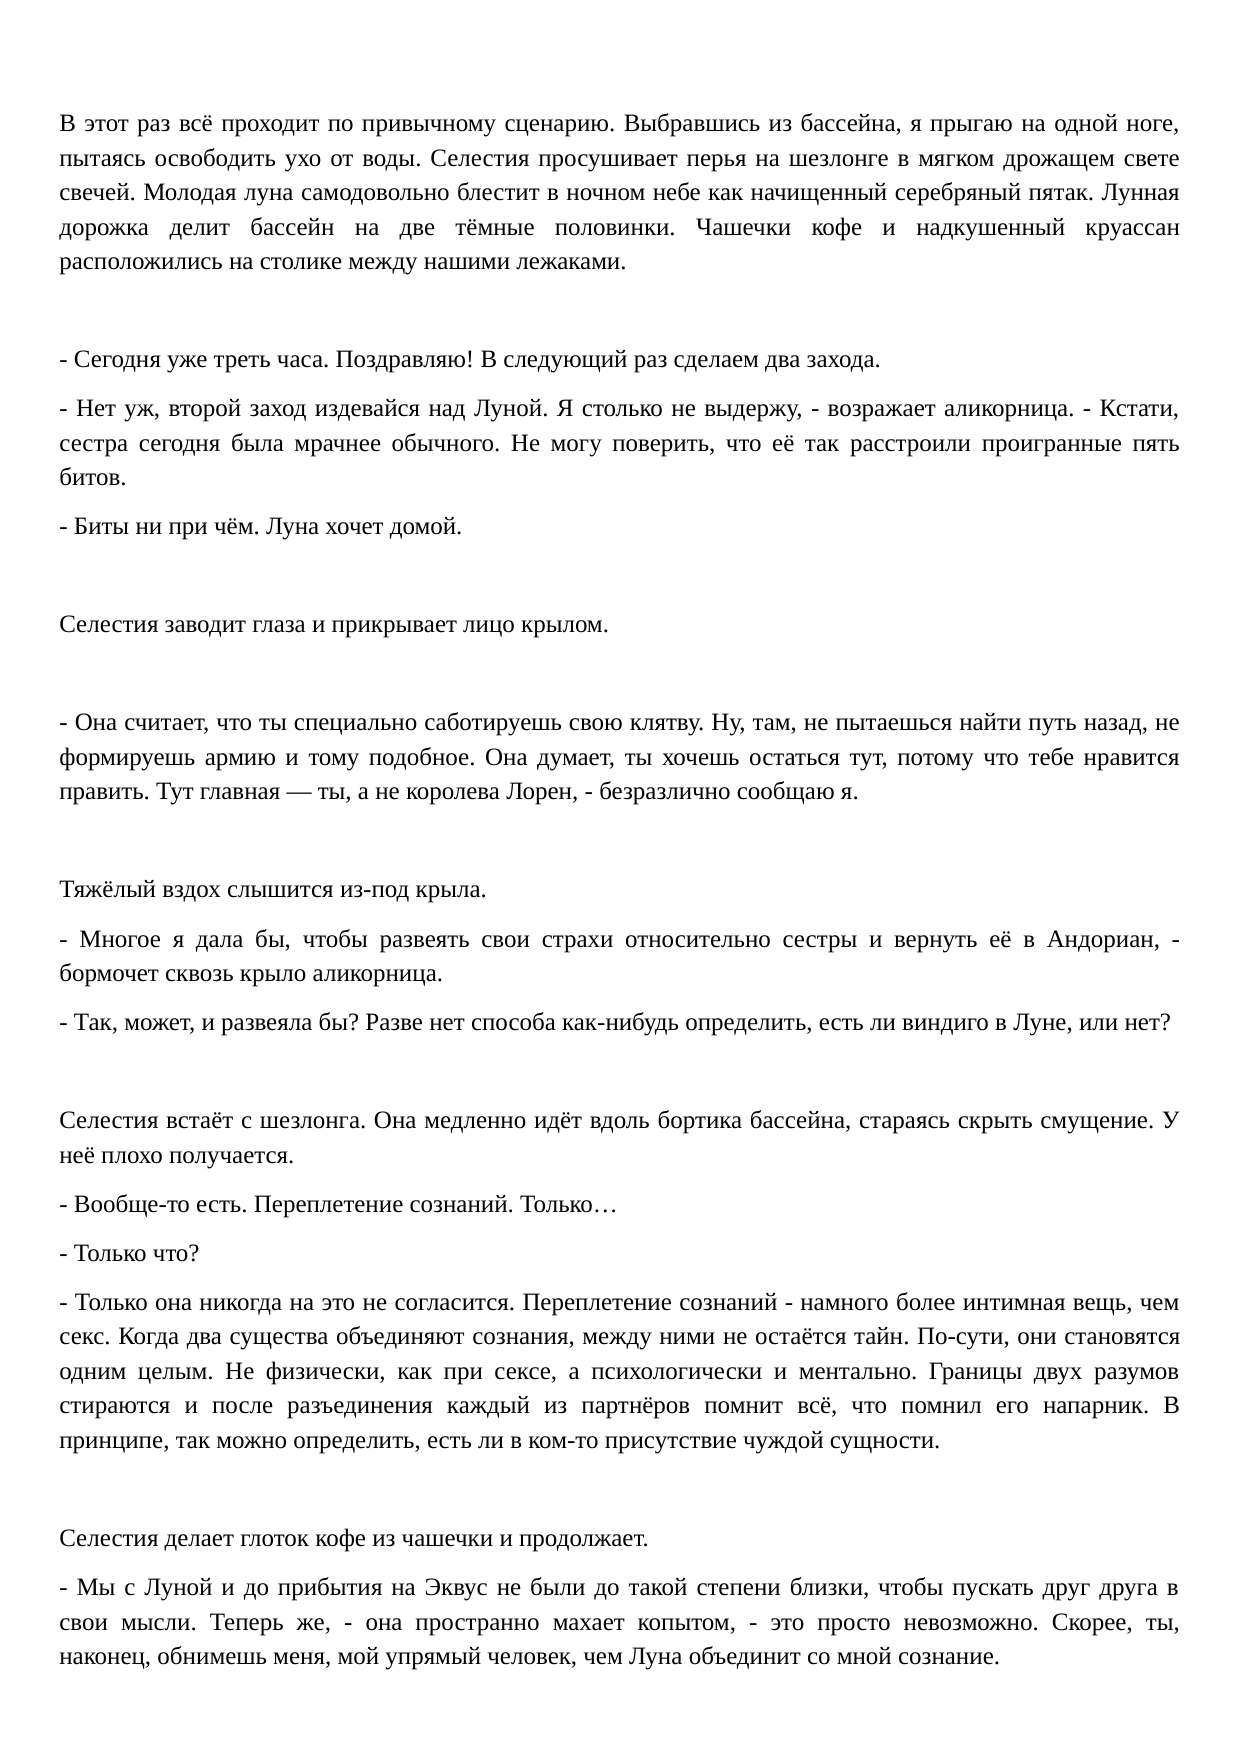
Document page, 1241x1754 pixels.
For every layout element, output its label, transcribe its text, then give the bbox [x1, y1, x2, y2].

text - Мы с Луной и до прибытия на Эквус не были до такой степени близки, чтобы пускать друг друга в свои мысли. Теперь же, - она пространно махает копытом, - это просто невозможно. Скорее, ты, наконец, обнимешь меня, мой упрямый человек, чем Луна объединит со мной сознание. [59, 1572, 1181, 1670]
text - Биты ни при чём. Луна хочет домой. [59, 511, 1181, 540]
text Тяжёлый вздох слышится из-под крыла. [59, 874, 1181, 903]
text - Нет уж, второй заход издевайся над Луной. Я столько не выдержу, - возражает аликорница. - Кстати, сестра сегодня была мрачнее обычного. Не могу поверить, что её так расстроили проигранные пять битов. [59, 393, 1181, 491]
text - Вообще-то есть. Переплетение сознаний. Только… [59, 1189, 1181, 1218]
text - Сегодня уже треть часа. Поздравляю! В следующий раз сделаем два захода. [59, 344, 1181, 373]
text Селестия заводит глаза и прикрывает лицо крылом. [59, 609, 1181, 638]
text - Только она никогда на это не согласится. Переплетение сознаний - намного более интимная вещь, чем секс. Когда два существа объединяют сознания, между ними не остаётся тайн. По-сути, они становятся одним целым. Не физически, как при сексе, а психологически и ментально. Границы двух разумов стираются и после разъединения каждый из партнёров помнит всё, что помнил его напарник. В принципе, так можно определить, есть ли в ком-то присутствие чуждой сущности. [59, 1287, 1181, 1454]
text - Она считает, что ты специально саботируешь свою клятву. Ну, там, не пытаешься найти путь назад, не формируешь армию и тому подобное. Она думает, ты хочешь остаться тут, потому что тебе нравится править. Тут главная — ты, а не королева Лорен, - безразлично сообщаю я. [59, 707, 1181, 805]
text Селестия делает глоток кофе из чашечки и продолжает. [59, 1523, 1181, 1552]
text В этот раз всё проходит по привычному сценарию. Выбравшись из бассейна, я прыгаю на одной ноге, пытаясь освободить ухо от воды. Селестия просушивает перья на шезлонге в мягком дрожащем свете свечей. Молодая луна самодовольно блестит в ночном небе как начищенный серебряный пятак. Лунная дорожка делит бассейн на две тёмные половинки. Чашечки кофе и надкушенный круассан расположились на столике между нашими лежаками. [59, 108, 1181, 275]
text - Только что? [59, 1238, 1181, 1267]
text - Так, может, и развеяла бы? Разве нет способа как-нибудь определить, есть ли виндиго в Луне, или нет? [59, 1007, 1181, 1036]
text Селестия встаёт с шезлонга. Она медленно идёт вдоль бортика бассейна, стараясь скрыть смущение. У неё плохо получается. [59, 1105, 1181, 1168]
text - Многое я дала бы, чтобы развеять свои страхи относительно сестры и вернуть её в Андориан, - бормочет сквозь крыло аликорница. [59, 924, 1181, 987]
